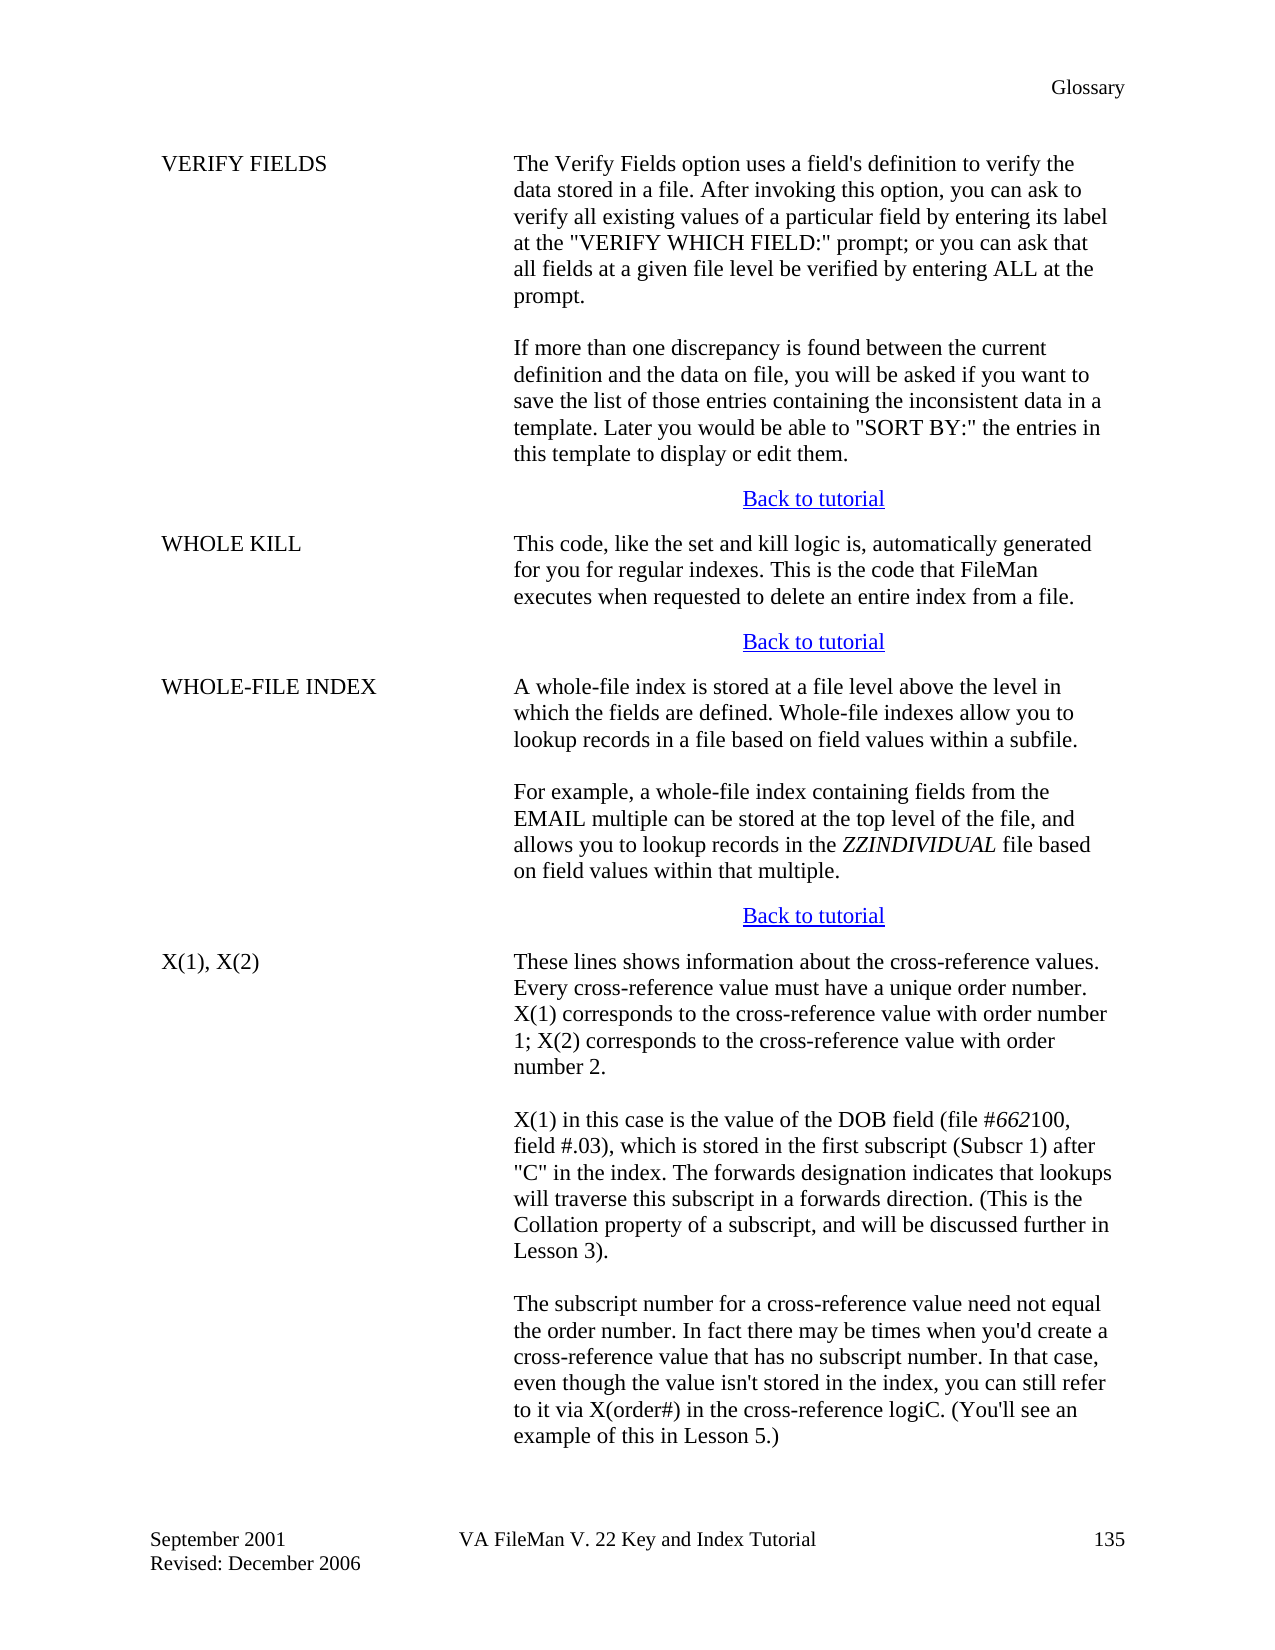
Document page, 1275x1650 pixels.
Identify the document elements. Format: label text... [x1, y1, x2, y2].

table_cell A whole-file index is stored at a file level above the level in which the fields are defined. Whole-file indexes allow you to lookup records in a file based on field values within a subfile. For example, a whole-file index containing fields from the EMAIL multiple can be stored at the top level of the file, and allows you to lookup records in the ZZINDIVIDUAL file based on field values within that multiple. Back to tutorial [502, 673, 1125, 948]
table_cell X(1), X(2) [150, 948, 502, 1448]
table_cell These lines shows information about the cross-reference values. Every cross-reference value must have a unique order number. X(1) corresponds to the cross-reference value with order number 1; X(2) corresponds to the cross-reference value with order number 2. X(1) in this case is the value of the DOB field (file #662100, field #.03), which is stored in the first subscript (Subscr 1) after "C" in the index. The forwards designation indicates that lookups will traverse this subscript in a forwards direction. (This is the Collation property of a subscript, and will be discussed further in Lesson 3). The subscript number for a cross-reference value need not equal the order number. In fact there may be times when you'd create a cross-reference value that has no subscript number. In that case, even though the value isn't stored in the index, you can still refer to it via X(order#) in the cross-reference logiC. (You'll see an example of this in Lesson 5.) [502, 948, 1125, 1448]
table_cell The Verify Fields option uses a field's definition to verify the data stored in a file. After invoking this option, you can ask to verify all existing values of a particular field by entering its label at the "VERIFY WHICH FIELD:" prompt; or you can ask that all fields at a given file level be verified by entering ALL at the prompt. If more than one discrepancy is found between the current definition and the data on file, you will be asked if you want to save the list of those entries containing the inconsistent data in a template. Later you would be able to "SORT BY:" the entries in this template to display or edit them. Back to tutorial [502, 150, 1125, 530]
table_cell This code, like the set and kill logic is, automatically generated for you for regular indexes. This is the code that FileMan executes when requested to delete an entire index from a file. Back to tutorial [502, 530, 1125, 673]
table_cell VERIFY FIELDS [150, 150, 502, 530]
table_cell WHOLE KILL [150, 530, 502, 673]
table_cell WHOLE-FILE INDEX [150, 673, 502, 948]
